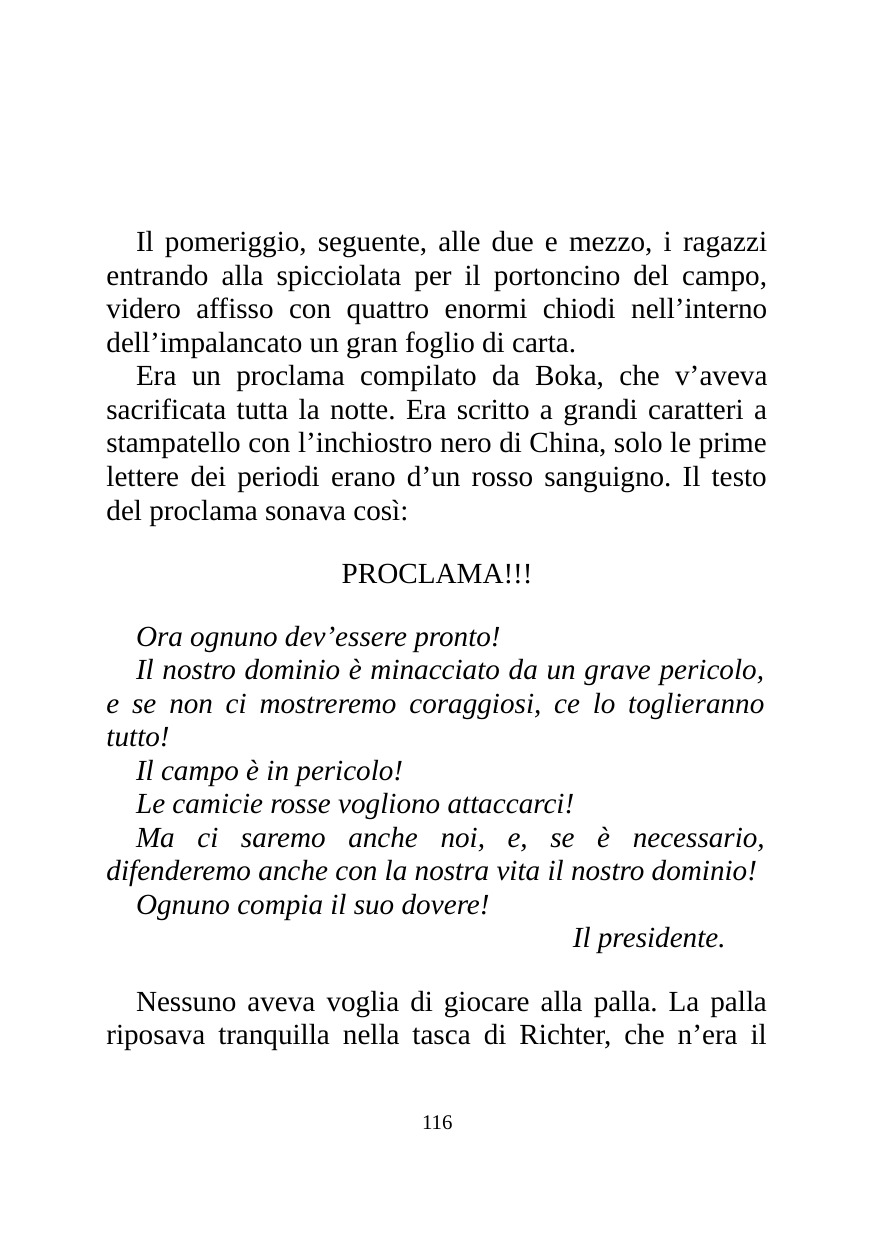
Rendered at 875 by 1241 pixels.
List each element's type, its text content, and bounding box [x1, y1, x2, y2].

text Le camicie rosse vogliono attaccarci! [106, 786, 768, 820]
text Ognuno compia il suo dovere! [106, 887, 768, 921]
text Ora ognuno dev’essere pronto! [106, 619, 768, 652]
text PROCLAMA!!! [106, 556, 768, 589]
text Ma ci saremo anche noi, e, se è necessario, difenderemo anche con la nostra vita il nostro dominio! [106, 820, 768, 887]
text Il nostro dominio è minacciato da un grave pericolo, e se non ci mostreremo coraggiosi, ce lo toglieranno tutto! [106, 652, 768, 753]
text Nessuno aveva voglia di giocare alla palla. La palla riposava tranquilla nella tasca di Richter, che n’era il [106, 984, 768, 1051]
text Il presidente. [106, 921, 728, 954]
text Era un proclama compilato da Boka, che v’aveva sacrificata tutta la notte. Era scritto a grandi caratteri a stampatello con l’inchiostro nero di China, solo le prime lettere dei periodi erano d’un rosso sanguigno. Il testo del proclama sonava così: [106, 358, 768, 526]
text Il pomeriggio, seguente, alle due e mezzo, i ragazzi entrando alla spicciolata per il portoncino del campo, videro affisso con quattro enormi chiodi nell’interno dell’impalancato un gran foglio di carta. [106, 224, 768, 358]
text Il campo è in pericolo! [106, 753, 768, 786]
